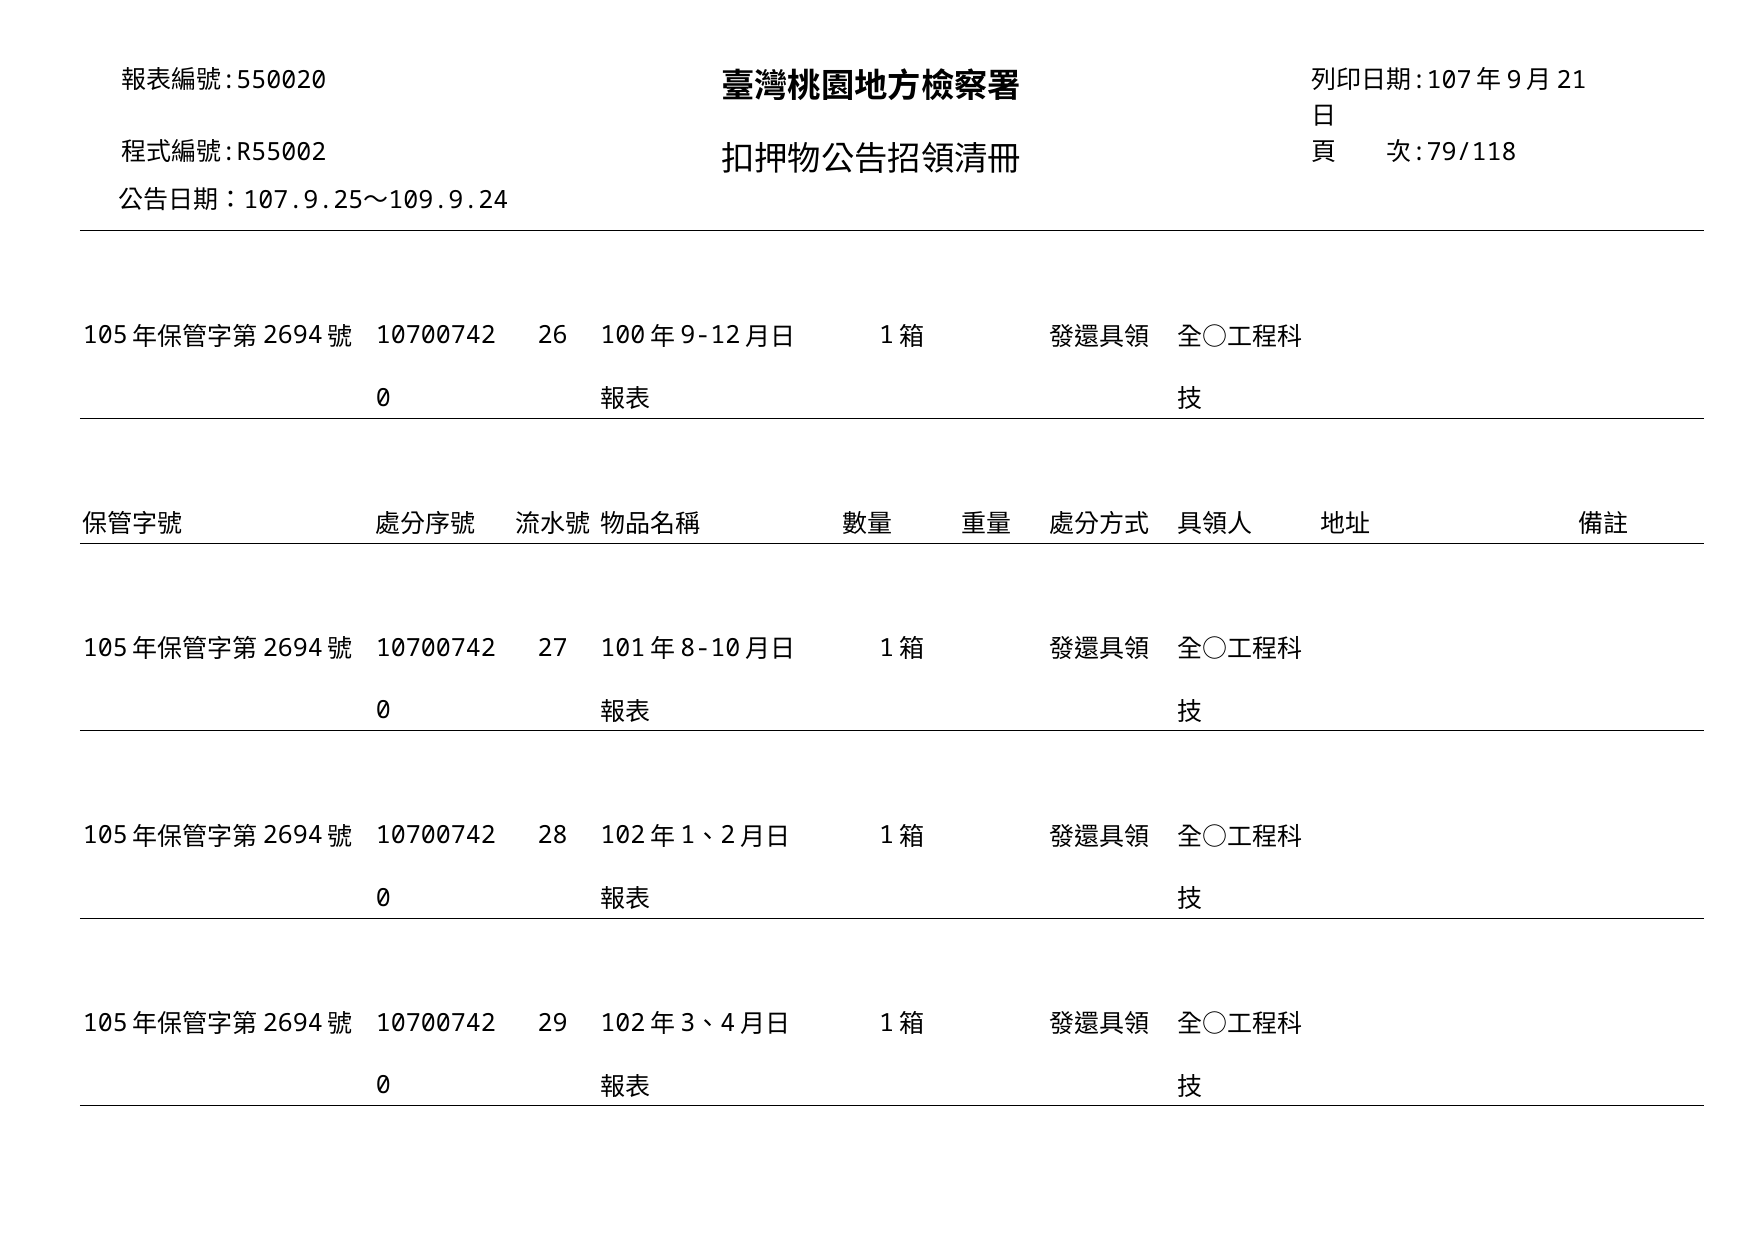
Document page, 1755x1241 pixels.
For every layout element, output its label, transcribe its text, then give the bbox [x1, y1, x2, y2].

table_cell 1箱 [808, 231, 927, 417]
table_header 流水號 [507, 480, 597, 542]
table_header 具領人 [1175, 480, 1317, 542]
table_cell [927, 731, 1046, 917]
table_cell 102年1、2月日報表 [597, 731, 807, 917]
table_cell [927, 919, 1046, 1105]
table_cell 101年8-10月日報表 [597, 544, 807, 730]
table_cell 全○工程科技 [1175, 231, 1317, 417]
table_header 處分序號 [373, 480, 507, 542]
table_cell 107007420 [373, 919, 507, 1105]
table_cell 100年9-12月日報表 [597, 231, 807, 417]
table_header 處分方式 [1046, 480, 1175, 542]
table_header 備註 [1575, 480, 1704, 542]
table_cell [1575, 544, 1704, 730]
table_cell 102年3、4月日報表 [597, 919, 807, 1105]
table_cell 1箱 [808, 731, 927, 917]
table_cell [1575, 731, 1704, 917]
table_cell 105年保管字第2694號 [80, 544, 373, 730]
table_cell 26 [507, 231, 597, 417]
table_cell [1317, 731, 1575, 917]
table_cell 發還具領 [1046, 919, 1175, 1105]
table_cell 發還具領 [1046, 544, 1175, 730]
table_cell [927, 231, 1046, 417]
table_cell 105年保管字第2694號 [80, 919, 373, 1105]
table_cell 發還具領 [1046, 231, 1175, 417]
table_cell 1箱 [808, 544, 927, 730]
table_cell 105年保管字第2694號 [80, 231, 373, 417]
table_cell [1575, 231, 1704, 417]
table_cell 全○工程科技 [1175, 544, 1317, 730]
table_cell 29 [507, 919, 597, 1105]
table_cell [1317, 544, 1575, 730]
table_cell 1箱 [808, 919, 927, 1105]
table_cell 28 [507, 731, 597, 917]
table_header 地址 [1317, 480, 1575, 542]
table_cell 全○工程科技 [1175, 731, 1317, 917]
table_cell 107007420 [373, 231, 507, 417]
table_cell [1317, 919, 1575, 1105]
table_cell 全○工程科技 [1175, 919, 1317, 1105]
table_header 重量 [927, 480, 1046, 542]
table_header 物品名稱 [597, 480, 807, 542]
table_header 保管字號 [80, 480, 373, 542]
table_header 數量 [808, 480, 927, 542]
table_cell 107007420 [373, 731, 507, 917]
table_cell [1575, 919, 1704, 1105]
table_cell 105年保管字第2694號 [80, 731, 373, 917]
table_cell 發還具領 [1046, 731, 1175, 917]
table_cell 107007420 [373, 544, 507, 730]
table_cell 27 [507, 544, 597, 730]
table_cell [1317, 231, 1575, 417]
table_cell [927, 544, 1046, 730]
